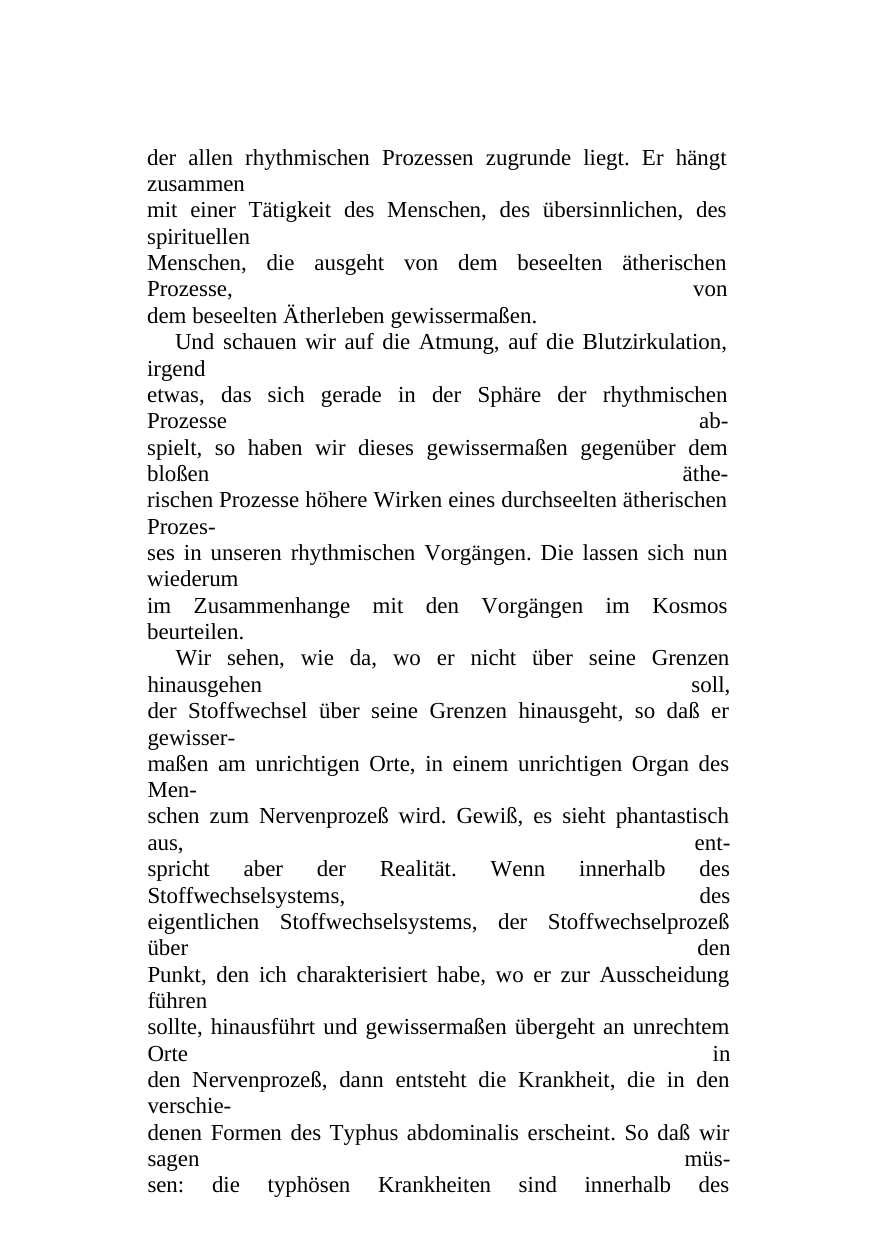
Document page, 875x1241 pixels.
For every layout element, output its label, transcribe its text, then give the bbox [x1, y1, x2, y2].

text der allen rhythmischen Prozessen zugrunde liegt. Er hängt zusammen mit einer Tätigkeit des Menschen, des übersinnlichen, des spirituellen Menschen, die ausgeht von dem beseelten ätherischen Prozesse, von dem beseelten Ätherleben gewissermaßen. [147, 144, 727, 328]
text Und schauen wir auf die Atmung, auf die Blutzirkulation, irgend etwas, das sich gerade in der Sphäre der rhythmischen Prozesse ab- spielt, so haben wir dieses gewissermaßen gegenüber dem bloßen äthe- rischen Prozesse höhere Wirken eines durchseelten ätherischen Prozes- ses in unseren rhythmischen Vorgängen. Die lassen sich nun wiederum im Zusammenhange mit den Vorgängen im Kosmos beurteilen. [147, 328, 728, 644]
text Wir sehen, wie da, wo er nicht über seine Grenzen hinausgehen soll, der Stoffwechsel über seine Grenzen hinausgeht, so daß er gewisser- maßen am unrichtigen Orte, in einem unrichtigen Organ des Men- schen zum Nervenprozeß wird. Gewiß, es sieht phantastisch aus, ent- spricht aber der Realität. Wenn innerhalb des Stoffwechselsystems, des eigentlichen Stoffwechselsystems, der Stoffwechselprozeß über den Punkt, den ich charakterisiert habe, wo er zur Ausscheidung führen sollte, hinausführt und gewissermaßen übergeht an unrechtem Orte in den Nervenprozeß, dann entsteht die Krankheit, die in den verschie- denen Formen des Typhus abdominalis erscheint. So daß wir sagen müs- sen: die typhösen Krankheiten sind innerhalb des [147, 644, 730, 1198]
